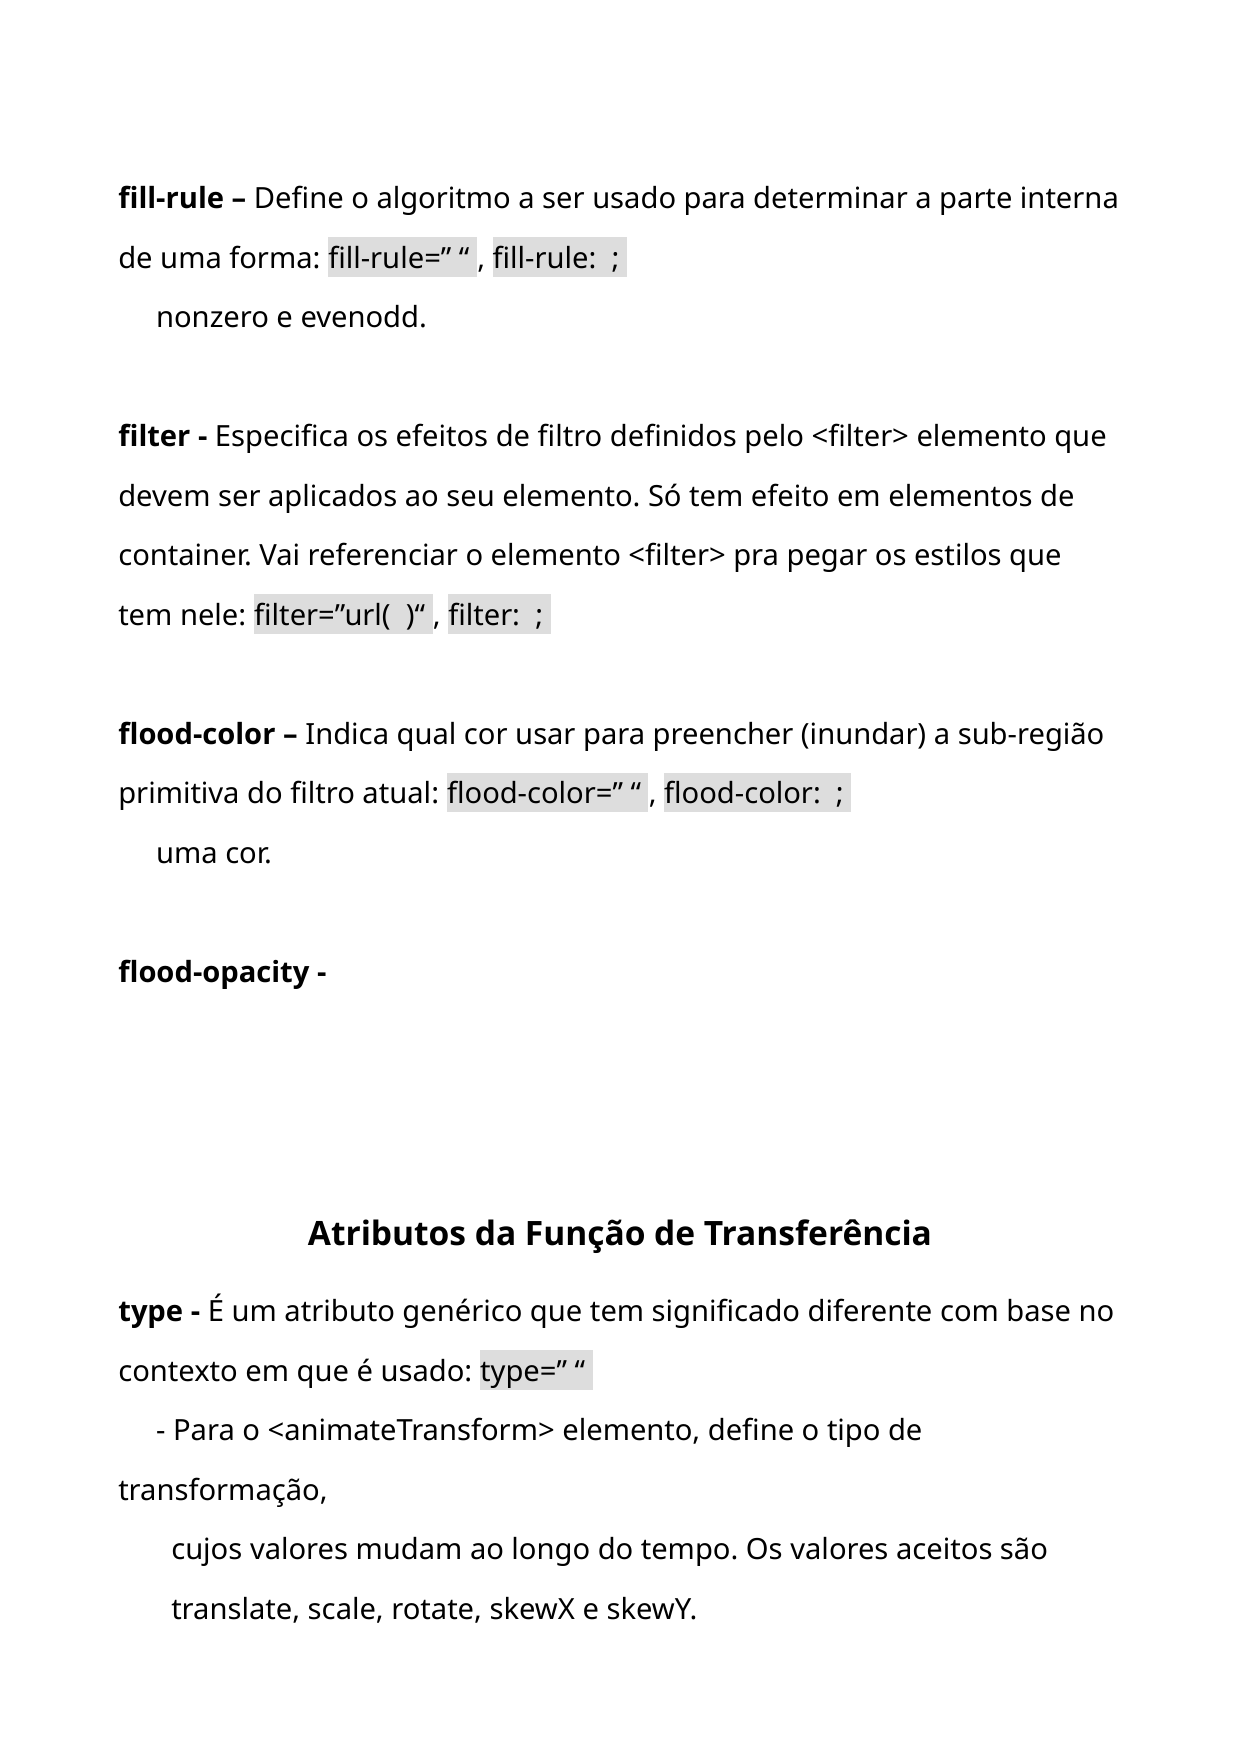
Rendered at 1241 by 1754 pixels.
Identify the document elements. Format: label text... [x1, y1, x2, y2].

subtitle Atributos da Função de Transferência [118, 1209, 1122, 1255]
text nonzero e evenodd. [118, 297, 1122, 336]
text flood-color – Indica qual cor usar para preencher (inundar) a sub-região primitiva do filtro atual: flood-color=” “ , flood-color: ; [118, 713, 1122, 812]
text flood-opacity - [118, 951, 1122, 991]
text cujos valores mudam ao longo do tempo. Os valores aceitos são [118, 1528, 1122, 1568]
text fill-rule – Define o algoritmo a ser usado para determinar a parte interna de uma forma: fill-rule=” “ , fill-rule: ; [118, 178, 1122, 277]
text translate, scale, rotate, skewX e skewY. [118, 1588, 1122, 1628]
text filter - Especifica os efeitos de filtro definidos pelo <filter> elemento que devem ser aplicados ao seu elemento. Só tem efeito em elementos de container. Vai referenciar o elemento <filter> pra pegar os estilos que tem nele: filter=”url( )“ , filter: ; [118, 416, 1122, 634]
text uma cor. [118, 832, 1122, 872]
text type - É um atributo genérico que tem significado diferente com base no contexto em que é usado: type=” “ [118, 1291, 1122, 1390]
text - Para o <animateTransform> elemento, define o tipo de transformação, [118, 1409, 1122, 1509]
